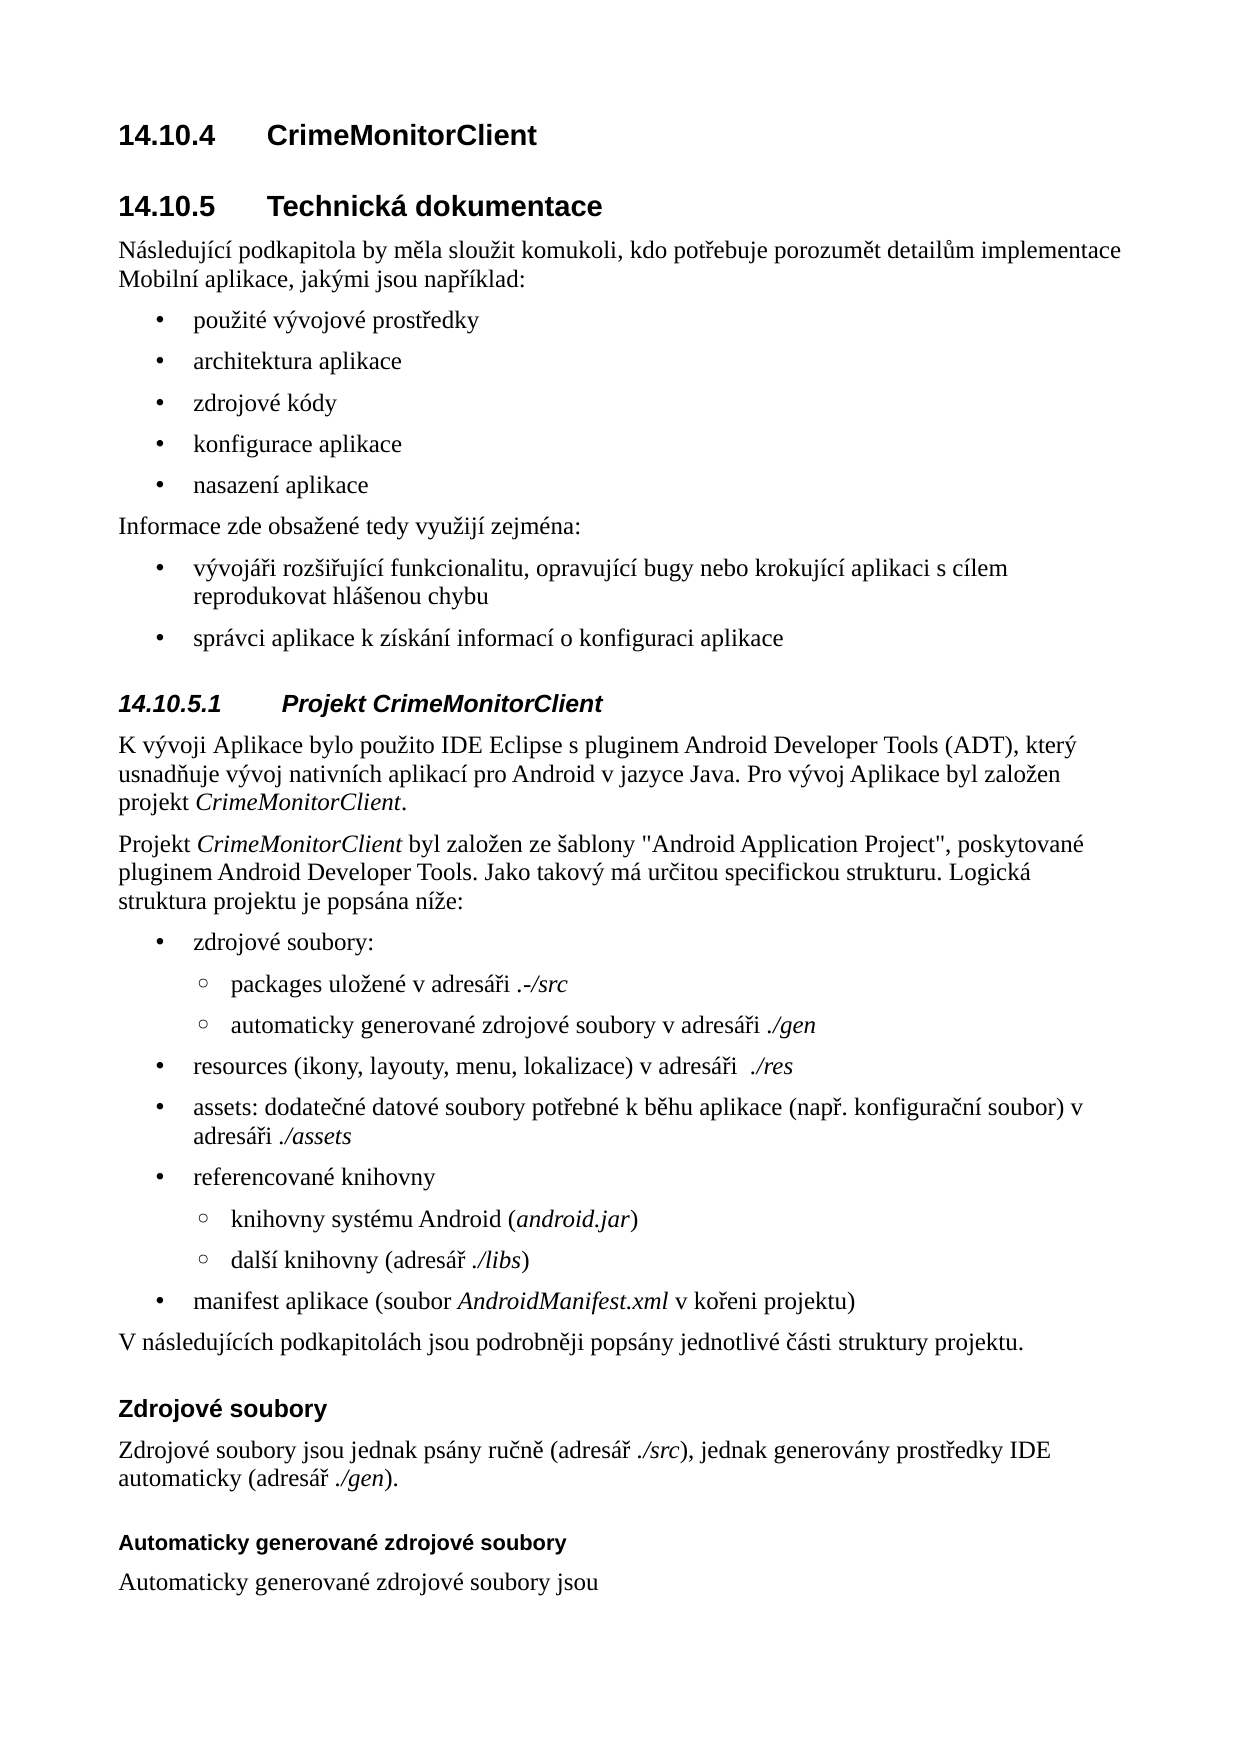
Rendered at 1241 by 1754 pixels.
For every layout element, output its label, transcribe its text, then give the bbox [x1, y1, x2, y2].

subtitle Zdrojové soubory [118, 1394, 1122, 1422]
list zdrojové soubory: [156, 927, 1122, 956]
subtitle Technická dokumentace [118, 189, 1122, 223]
subtitle Automaticky generované zdrojové soubory [118, 1530, 1122, 1555]
list architektura aplikace [156, 346, 1122, 375]
list resources (ikony, layouty, menu, lokalizace) v adresáři ./res [156, 1051, 1122, 1080]
text K vývoji Aplikace bylo použito IDE Eclipse s pluginem Android Developer Tools (ADT), který usnadňuje vývoj nativních aplikací pro Android v jazyce Java. Pro vývoj Aplikace byl založen projekt CrimeMonitorClient. [118, 730, 1122, 816]
text Zdrojové soubory jsou jednak psány ručně (adresář ./src), jednak generovány prostředky IDE automaticky (adresář ./gen). [118, 1435, 1122, 1492]
list manifest aplikace (soubor AndroidManifest.xml v kořeni projektu) [156, 1286, 1122, 1315]
text V následujících podkapitolách jsou podrobněji popsány jednotlivé části struktury projektu. [118, 1327, 1122, 1356]
list packages uložené v adresáři .-/src [193, 969, 1122, 997]
list nasazení aplikace [156, 470, 1122, 499]
list automaticky generované zdrojové soubory v adresáři ./gen [193, 1010, 1122, 1039]
list assets: dodatečné datové soubory potřebné k běhu aplikace (např. konfigurační soubor) v adresáři ./assets [156, 1092, 1122, 1150]
text Automaticky generované zdrojové soubory jsou [118, 1567, 1122, 1596]
subtitle Projekt CrimeMonitorClient [118, 689, 1122, 717]
text Následující podkapitola by měla sloužit komukoli, kdo potřebuje porozumět detailům implementace Mobilní aplikace, jakými jsou například: [118, 235, 1122, 293]
text Projekt CrimeMonitorClient byl založen ze šablony "Android Application Project", poskytované pluginem Android Developer Tools. Jako takový má určitou specifickou strukturu. Logická struktura projektu je popsána níže: [118, 829, 1122, 915]
list další knihovny (adresář ./libs) [193, 1245, 1122, 1274]
list zdrojové kódy [156, 388, 1122, 416]
list použité vývojové prostředky [156, 305, 1122, 334]
text Informace zde obsažené tedy využijí zejména: [118, 511, 1122, 540]
subtitle CrimeMonitorClient [118, 118, 1122, 152]
list konfigurace aplikace [156, 429, 1122, 458]
list vývojáři rozšiřující funkcionalitu, opravující bugy nebo krokující aplikaci s cílem reprodukovat hlášenou chybu [156, 553, 1122, 610]
list správci aplikace k získání informací o konfiguraci aplikace [156, 623, 1122, 651]
list referencované knihovny [156, 1162, 1122, 1191]
list knihovny systému Android (android.jar) [193, 1204, 1122, 1232]
